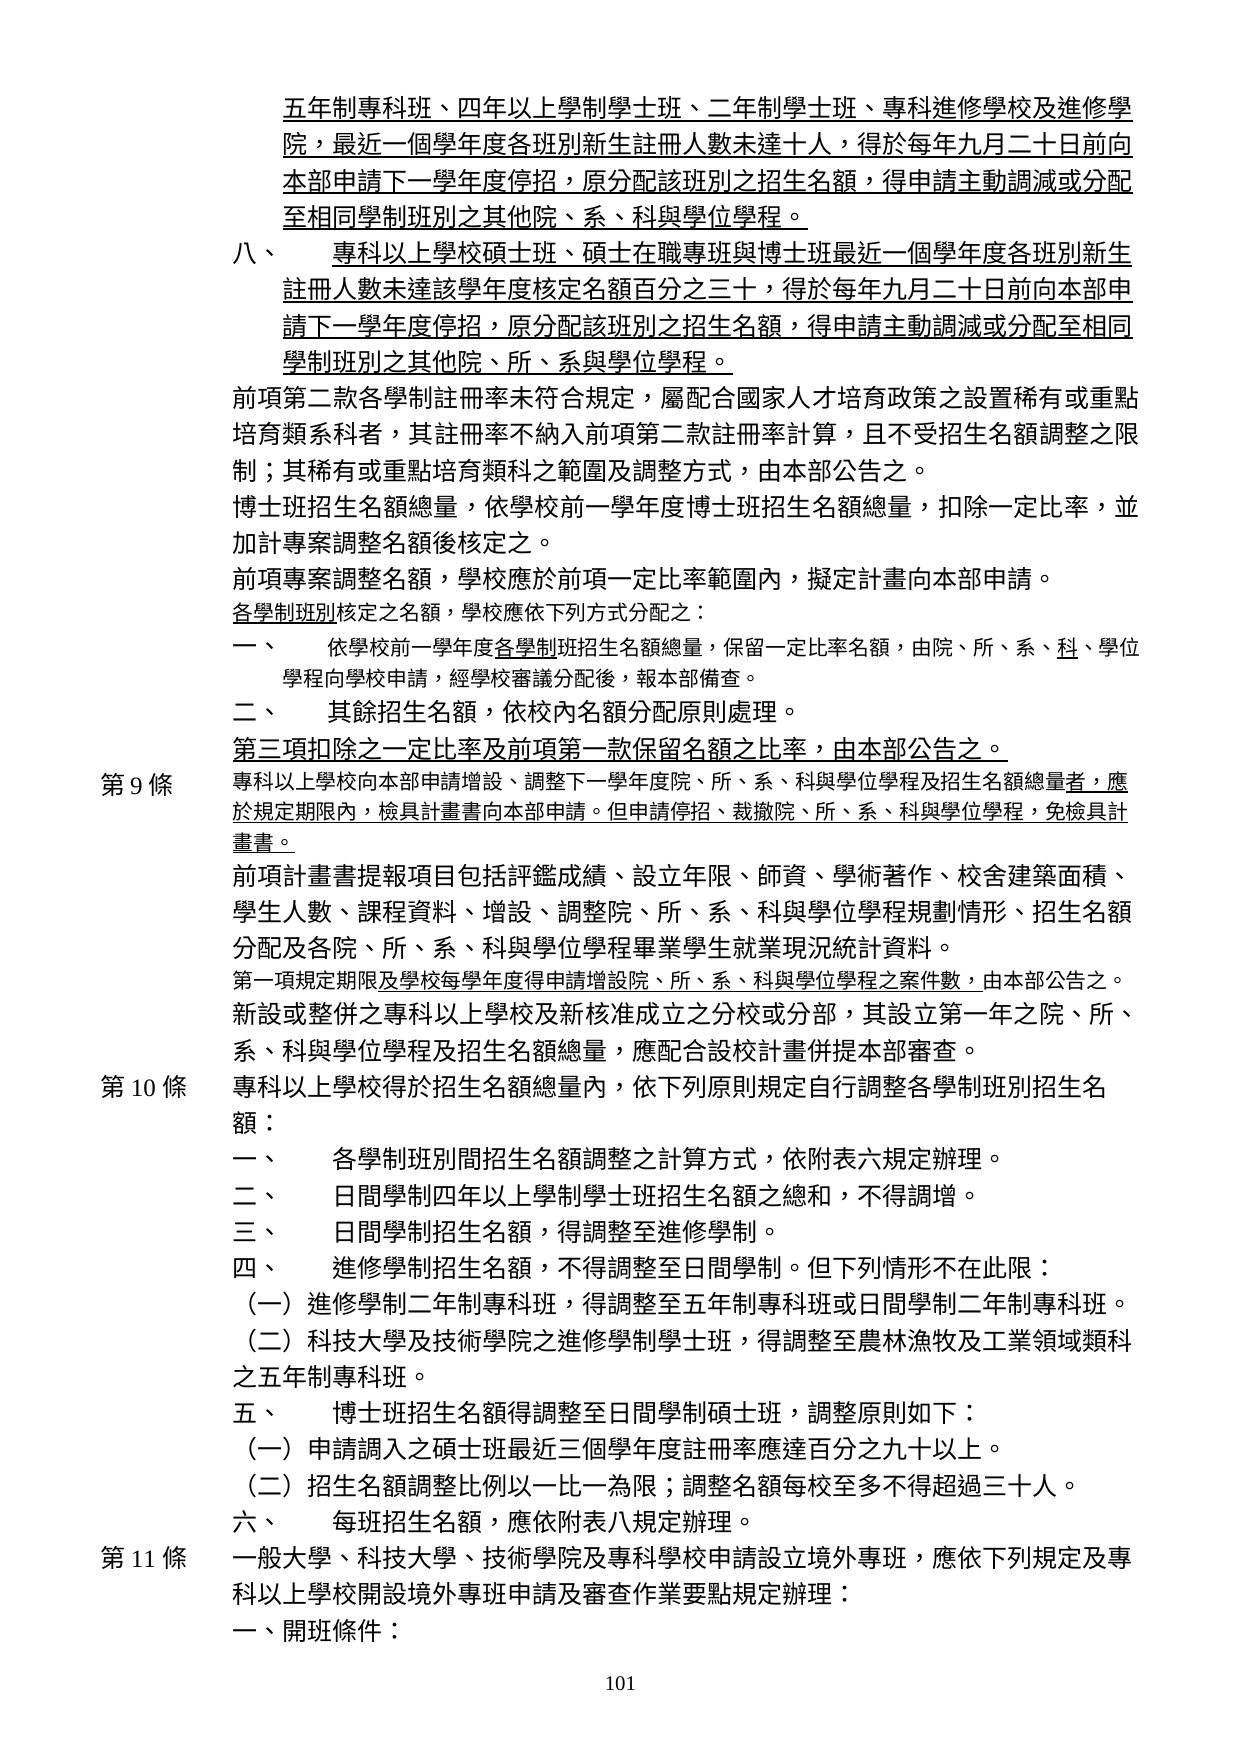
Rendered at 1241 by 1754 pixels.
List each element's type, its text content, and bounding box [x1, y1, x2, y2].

table_cell [89, 89, 221, 765]
table_cell 專科以上學校向本部申請增設、調整下一學年度院、所、系、科與學位學程及招生名額總量者，應於規定期限內，檢具計畫書向本部申請。但申請停招、裁撤院、所、系、科與學位學程，免檢具計畫書。 前項計畫書提報項目包括評鑑成績、設立年限、師資、學術著作、校舍建築面積、學生人數、課程資料、增設、調整院、所、系、科與學位學程規劃情形、招生名額分配及各院、所、系、科與學位學程畢業學生就業現況統計資料。 第一項規定期限及學校每學年度得申請增設院、所、系、科與學位學程之案件數，由本部公告之。 新設或整併之專科以上學校及新核准成立之分校或分部，其設立第一年之院、所、系、科與學位學程及招生名額總量，應配合設校計畫併提本部審查。 [221, 765, 1152, 1067]
table_cell 第 11 條 [89, 1539, 221, 1647]
table_cell 第9 條 [89, 765, 221, 1067]
table_cell 五年制專科班、四年以上學制學士班、二年制學士班、專科進修學校及進修學院，最近一個學年度各班別新生註冊人數未達十人，得於每年九月二十日前向本部申請下一學年度停招，原分配該班別之招生名額，得申請主動調減或分配至相同學制班別之其他院、系、科與學位學程。 專科以上學校碩士班、碩士在職專班與博士班最近一個學年度各班別新生註冊人數未達該學年度核定名額百分之三十，得於每年九月二十日前向本部申請下一學年度停招，原分配該班別之招生名額，得申請主動調減或分配至相同學制班別之其他院、所、系與學位學程。 前項第二款各學制註冊率未符合規定，屬配合國家人才培育政策之設置稀有或重點培育類系科者，其註冊率不納入前項第二款註冊率計算，且不受招生名額調整之限制；其稀有或重點培育類科之範圍及調整方式，由本部公告之。 博士班招生名額總量，依學校前一學年度博士班招生名額總量，扣除一定比率，並加計專案調整名額後核定之。 前項專案調整名額，學校應於前項一定比率範圍內，擬定計畫向本部申請。 各學制班別核定之名額，學校應依下列方式分配之： 依學校前一學年度各學制班招生名額總量，保留一定比率名額，由院、所、系、科、學位學程向學校申請，經學校審議分配後，報本部備查。 其餘招生名額，依校內名額分配原則處理。 第三項扣除之一定比率及前項第一款保留名額之比率，由本部公告之。 [221, 89, 1152, 765]
table_cell 第 10 條 [89, 1068, 221, 1539]
table_cell 專科以上學校得於招生名額總量內，依下列原則規定自行調整各學制班別招生名額： 各學制班別間招生名額調整之計算方式，依附表六規定辦理。 日間學制四年以上學制學士班招生名額之總和，不得調增。 日間學制招生名額，得調整至進修學制。 進修學制招生名額，不得調整至日間學制。但下列情形不在此限： （一）進修學制二年制專科班，得調整至五年制專科班或日間學制二年制專科班。 （二）科技大學及技術學院之進修學制學士班，得調整至農林漁牧及工業領域類科之五年制專科班。 博士班招生名額得調整至日間學制碩士班，調整原則如下： （一）申請調入之碩士班最近三個學年度註冊率應達百分之九十以上。 （二）招生名額調整比例以一比一為限；調整名額每校至多不得超過三十人。 每班招生名額，應依附表八規定辦理。 [221, 1068, 1152, 1539]
table_cell 一般大學、科技大學、技術學院及專科學校申請設立境外專班，應依下列規定及專科以上學校開設境外專班申請及審查作業要點規定辦理： 一、開班條件： [221, 1539, 1152, 1647]
